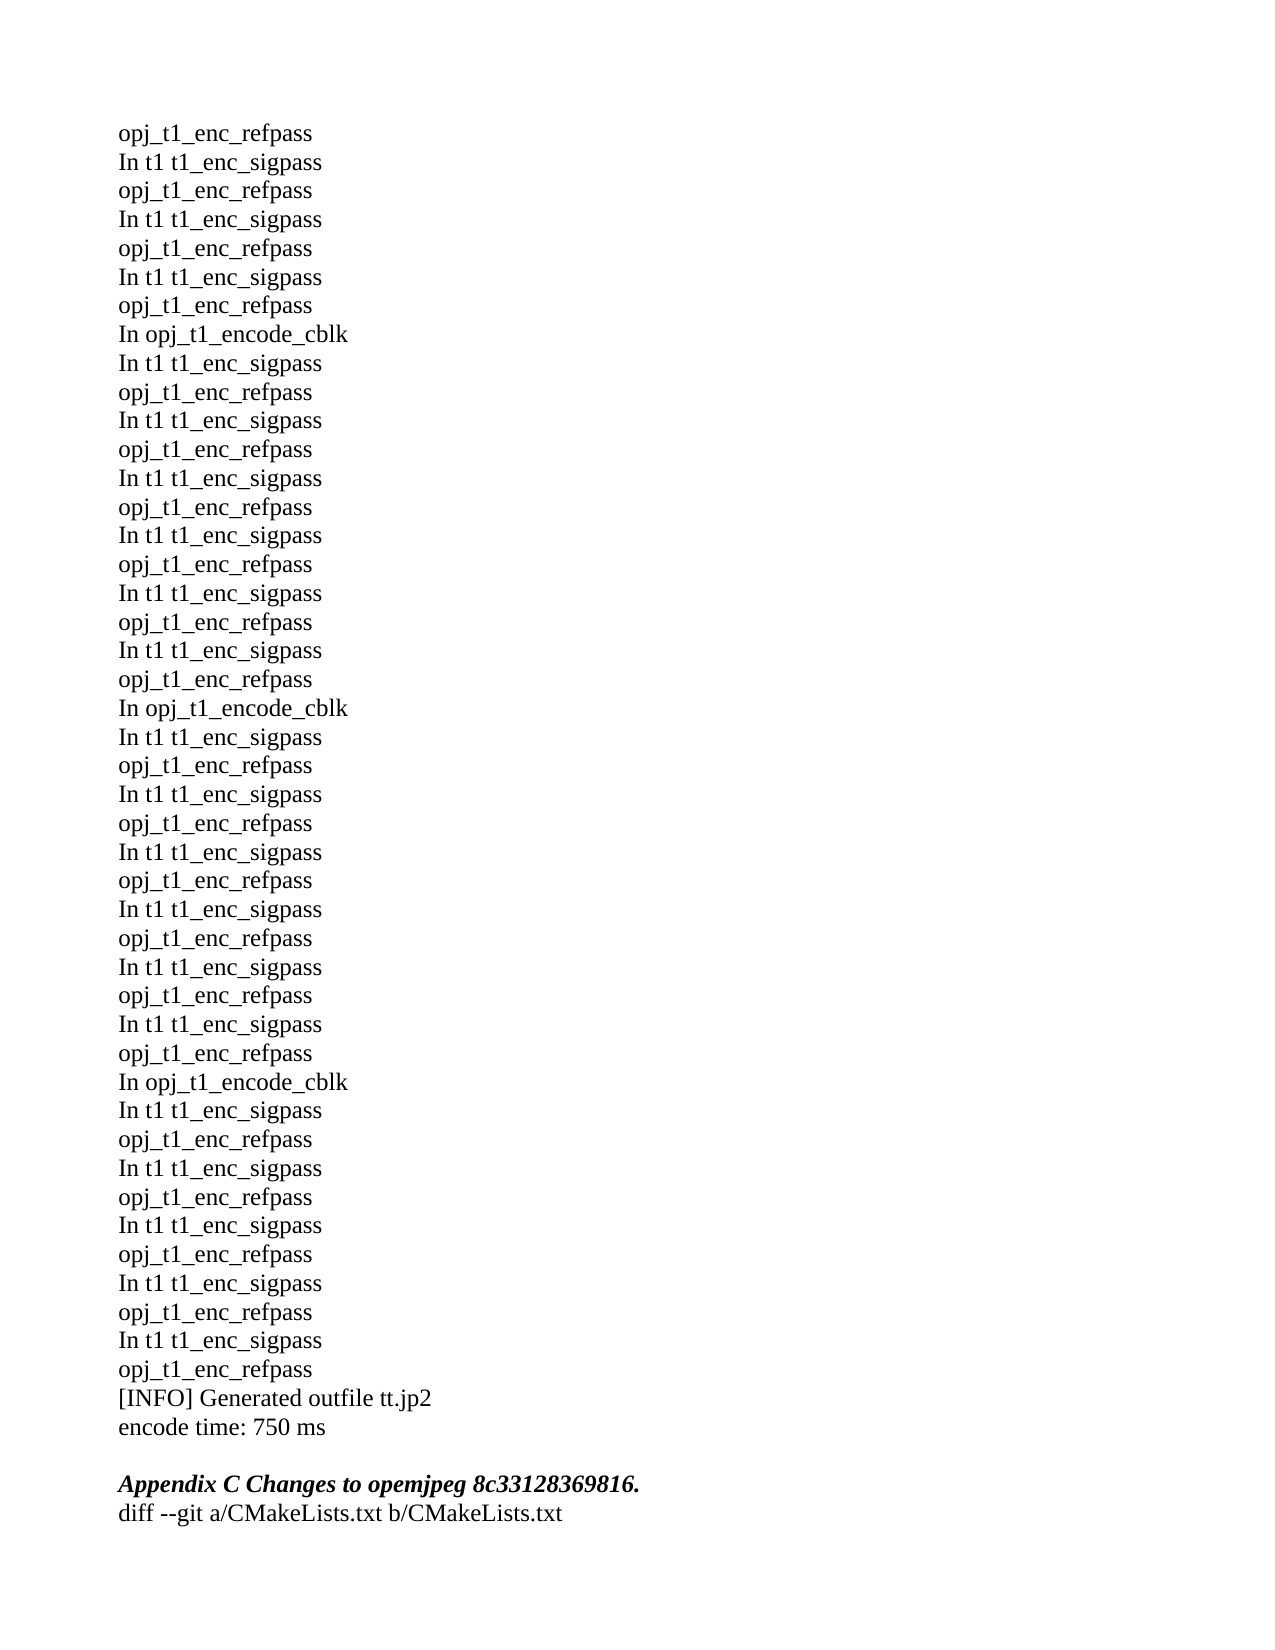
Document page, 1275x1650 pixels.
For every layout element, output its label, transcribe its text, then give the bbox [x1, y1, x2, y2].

text In t1 t1_enc_sigpass [118, 348, 1157, 377]
text In t1 t1_enc_sigpass [118, 779, 1157, 808]
text In t1 t1_enc_sigpass [118, 1211, 1157, 1239]
text In t1 t1_enc_sigpass [118, 406, 1157, 434]
text In t1 t1_enc_sigpass [118, 894, 1157, 923]
text In t1 t1_enc_sigpass [118, 837, 1157, 866]
text encode time: 750 ms [118, 1412, 1157, 1441]
text In t1 t1_enc_sigpass [118, 1268, 1157, 1297]
text In opj_t1_encode_cblk [118, 319, 1157, 348]
text diff --git a/CMakeLists.txt b/CMakeLists.txt [118, 1498, 1157, 1527]
text opj_t1_enc_refpass [118, 434, 1157, 463]
text [INFO] Generated outfile tt.jp2 [118, 1383, 1157, 1412]
text opj_t1_enc_refpass [118, 1124, 1157, 1153]
text opj_t1_enc_refpass [118, 866, 1157, 894]
text opj_t1_enc_refpass [118, 291, 1157, 319]
text opj_t1_enc_refpass [118, 118, 1157, 147]
text opj_t1_enc_refpass [118, 377, 1157, 406]
text opj_t1_enc_refpass [118, 751, 1157, 779]
text In t1 t1_enc_sigpass [118, 722, 1157, 751]
text In t1 t1_enc_sigpass [118, 521, 1157, 549]
text In t1 t1_enc_sigpass [118, 204, 1157, 233]
text In opj_t1_encode_cblk [118, 1067, 1157, 1096]
text opj_t1_enc_refpass [118, 981, 1157, 1009]
text In t1 t1_enc_sigpass [118, 1326, 1157, 1354]
text Appendix C Changes to opemjpeg 8c33128369816. [118, 1469, 1157, 1498]
text opj_t1_enc_refpass [118, 808, 1157, 837]
text opj_t1_enc_refpass [118, 1354, 1157, 1383]
text opj_t1_enc_refpass [118, 492, 1157, 521]
text opj_t1_enc_refpass [118, 923, 1157, 952]
text opj_t1_enc_refpass [118, 176, 1157, 204]
text In t1 t1_enc_sigpass [118, 463, 1157, 492]
text In opj_t1_encode_cblk [118, 693, 1157, 722]
text In t1 t1_enc_sigpass [118, 262, 1157, 291]
text opj_t1_enc_refpass [118, 1239, 1157, 1268]
text In t1 t1_enc_sigpass [118, 1096, 1157, 1124]
text In t1 t1_enc_sigpass [118, 636, 1157, 664]
text opj_t1_enc_refpass [118, 1182, 1157, 1211]
text opj_t1_enc_refpass [118, 233, 1157, 262]
text In t1 t1_enc_sigpass [118, 1009, 1157, 1038]
text In t1 t1_enc_sigpass [118, 952, 1157, 981]
text opj_t1_enc_refpass [118, 549, 1157, 578]
text opj_t1_enc_refpass [118, 1038, 1157, 1067]
text opj_t1_enc_refpass [118, 607, 1157, 636]
text In t1 t1_enc_sigpass [118, 578, 1157, 607]
text opj_t1_enc_refpass [118, 664, 1157, 693]
text In t1 t1_enc_sigpass [118, 1153, 1157, 1182]
text opj_t1_enc_refpass [118, 1297, 1157, 1326]
text In t1 t1_enc_sigpass [118, 147, 1157, 176]
